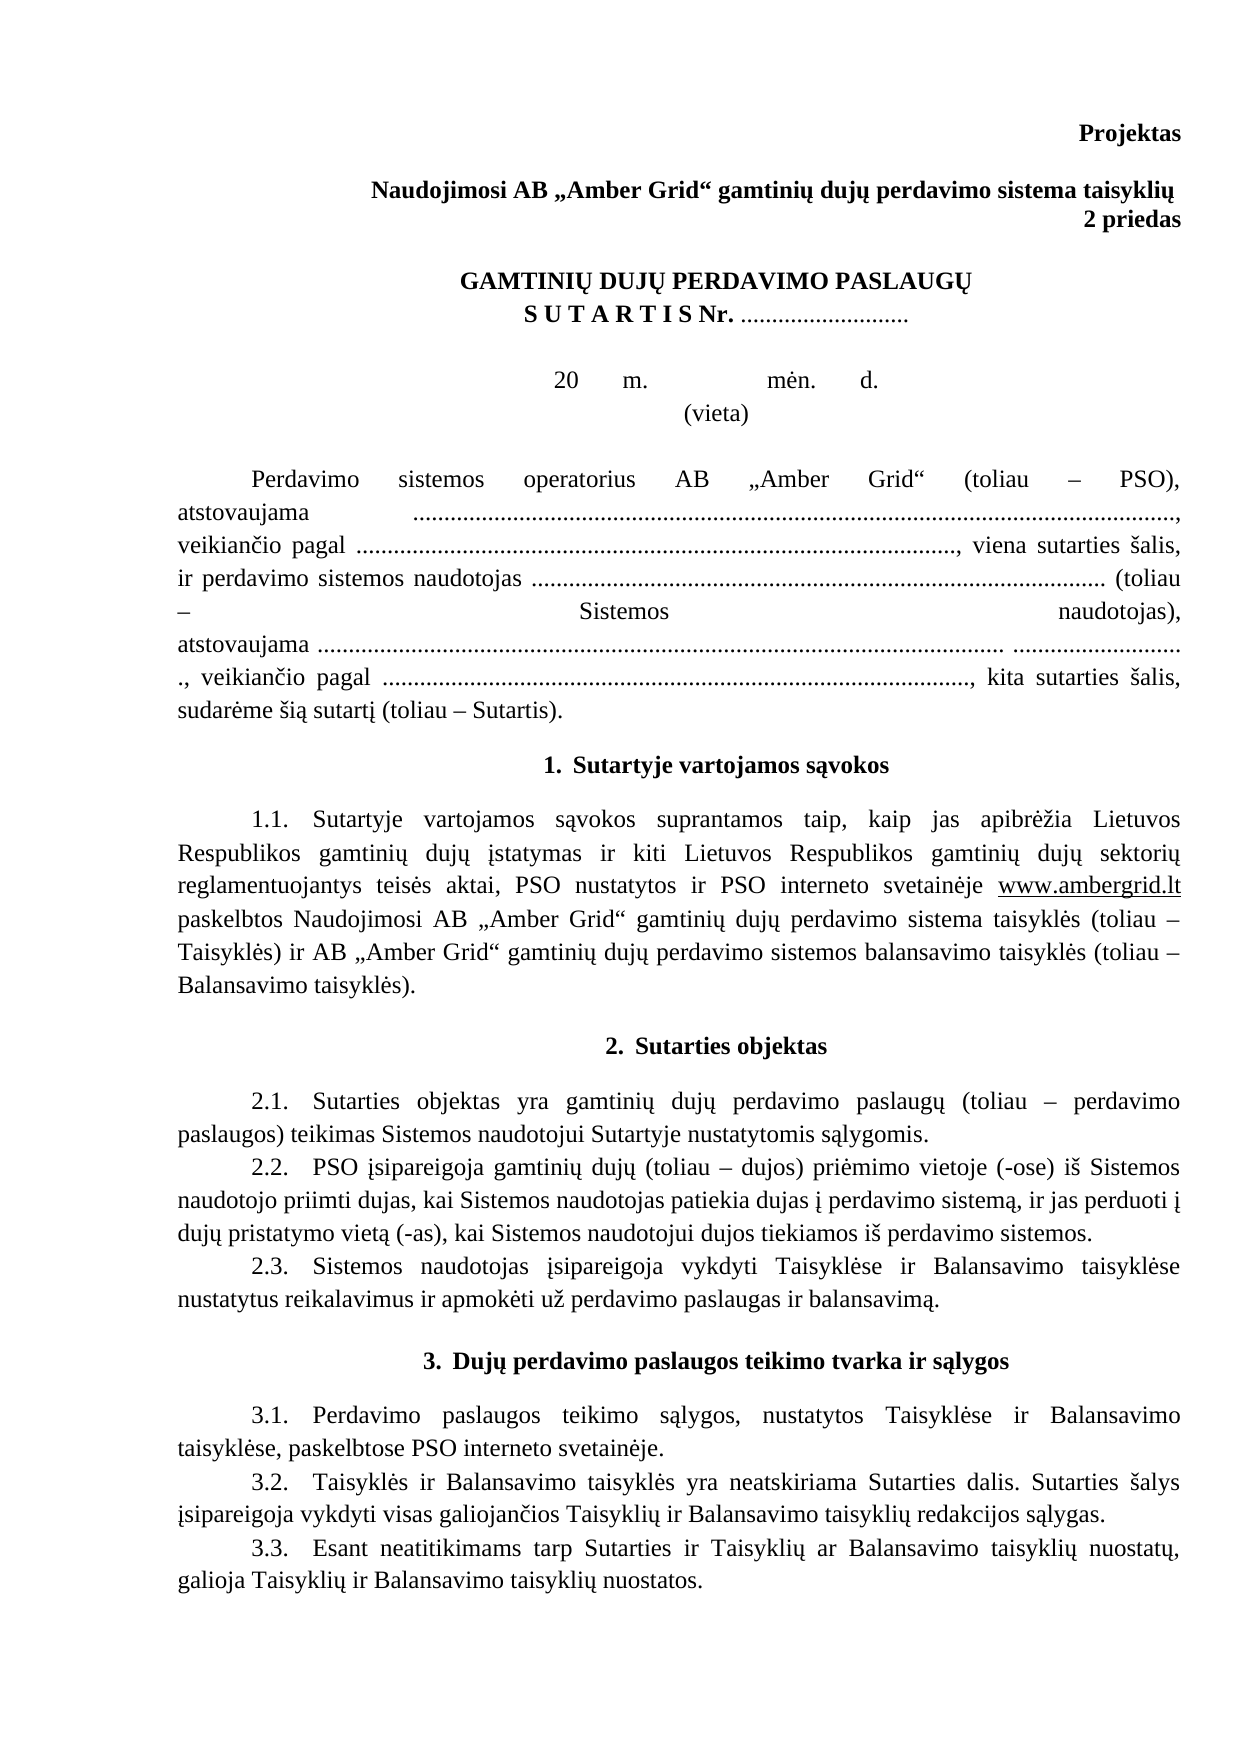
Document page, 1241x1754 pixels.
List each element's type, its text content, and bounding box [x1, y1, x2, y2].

text 1. Sutartyje vartojamos sąvokos [177, 750, 1181, 779]
text 20 m. mėn. d. [177, 365, 1181, 394]
text S U T A R T I S Nr. ........................... [177, 299, 1181, 328]
text 2 priedas [177, 204, 1181, 233]
text GAMTINIŲ DUJŲ PERDAVIMO PASLAUGŲ [177, 266, 1181, 295]
text Perdavimo sistemos operatorius AB „Amber Grid“ (toliau – PSO), atstovaujama .........................................................................................................................., veikiančio pagal ................................................................................................, viena sutarties šalis, ir perdavimo sistemos naudotojas ............................................................................................ (toliau – Sistemos naudotojas), atstovaujama .............................................................................................................. ............................, veikiančio pagal .............................................................................................., kita sutarties šalis, sudarėme šią sutartį (toliau – Sutartis). [177, 464, 1181, 724]
text 2.2. PSO įsipareigoja gamtinių dujų (toliau – dujos) priėmimo vietoje (-ose) iš Sistemos naudotojo priimti dujas, kai Sistemos naudotojas patiekia dujas į perdavimo sistemą, ir jas perduoti į dujų pristatymo vietą (-as), kai Sistemos naudotojui dujos tiekiamos iš perdavimo sistemos. [177, 1152, 1181, 1247]
text 3.2. Taisyklės ir Balansavimo taisyklės yra neatskiriama Sutarties dalis. Sutarties šalys įsipareigoja vykdyti visas galiojančios Taisyklių ir Balansavimo taisyklių redakcijos sąlygas. [177, 1467, 1181, 1528]
text 1.1. Sutartyje vartojamos sąvokos suprantamos taip, kaip jas apibrėžia Lietuvos Respublikos gamtinių dujų įstatymas ir kiti Lietuvos Respublikos gamtinių dujų sektorių reglamentuojantys teisės aktai, PSO nustatytos ir PSO interneto svetainėje www.ambergrid.lt paskelbtos Naudojimosi AB „Amber Grid“ gamtinių dujų perdavimo sistema taisyklės (toliau – Taisyklės) ir AB „Amber Grid“ gamtinių dujų perdavimo sistemos balansavimo taisyklės (toliau – Balansavimo taisyklės). [177, 804, 1181, 998]
text 2. Sutarties objektas [177, 1031, 1181, 1060]
text 3.1. Perdavimo paslaugos teikimo sąlygos, nustatytos Taisyklėse ir Balansavimo taisyklėse, paskelbtose PSO interneto svetainėje. [177, 1401, 1181, 1462]
text 2.3. Sistemos naudotojas įsipareigoja vykdyti Taisyklėse ir Balansavimo taisyklėse nustatytus reikalavimus ir apmokėti už perdavimo paslaugas ir balansavimą. [177, 1251, 1181, 1313]
text 3. Dujų perdavimo paslaugos teikimo tvarka ir sąlygos [177, 1346, 1181, 1375]
text Projektas [177, 118, 1181, 147]
text 3.3. Esant neatitikimams tarp Sutarties ir Taisyklių ar Balansavimo taisyklių nuostatų, galioja Taisyklių ir Balansavimo taisyklių nuostatos. [177, 1533, 1181, 1594]
text Naudojimosi AB „Amber Grid“ gamtinių dujų perdavimo sistema taisyklių [177, 176, 1181, 204]
text 2.1. Sutarties objektas yra gamtinių dujų perdavimo paslaugų (toliau – perdavimo paslaugos) teikimas Sistemos naudotojui Sutartyje nustatytomis sąlygomis. [177, 1086, 1181, 1148]
text (vieta) [177, 398, 1181, 427]
